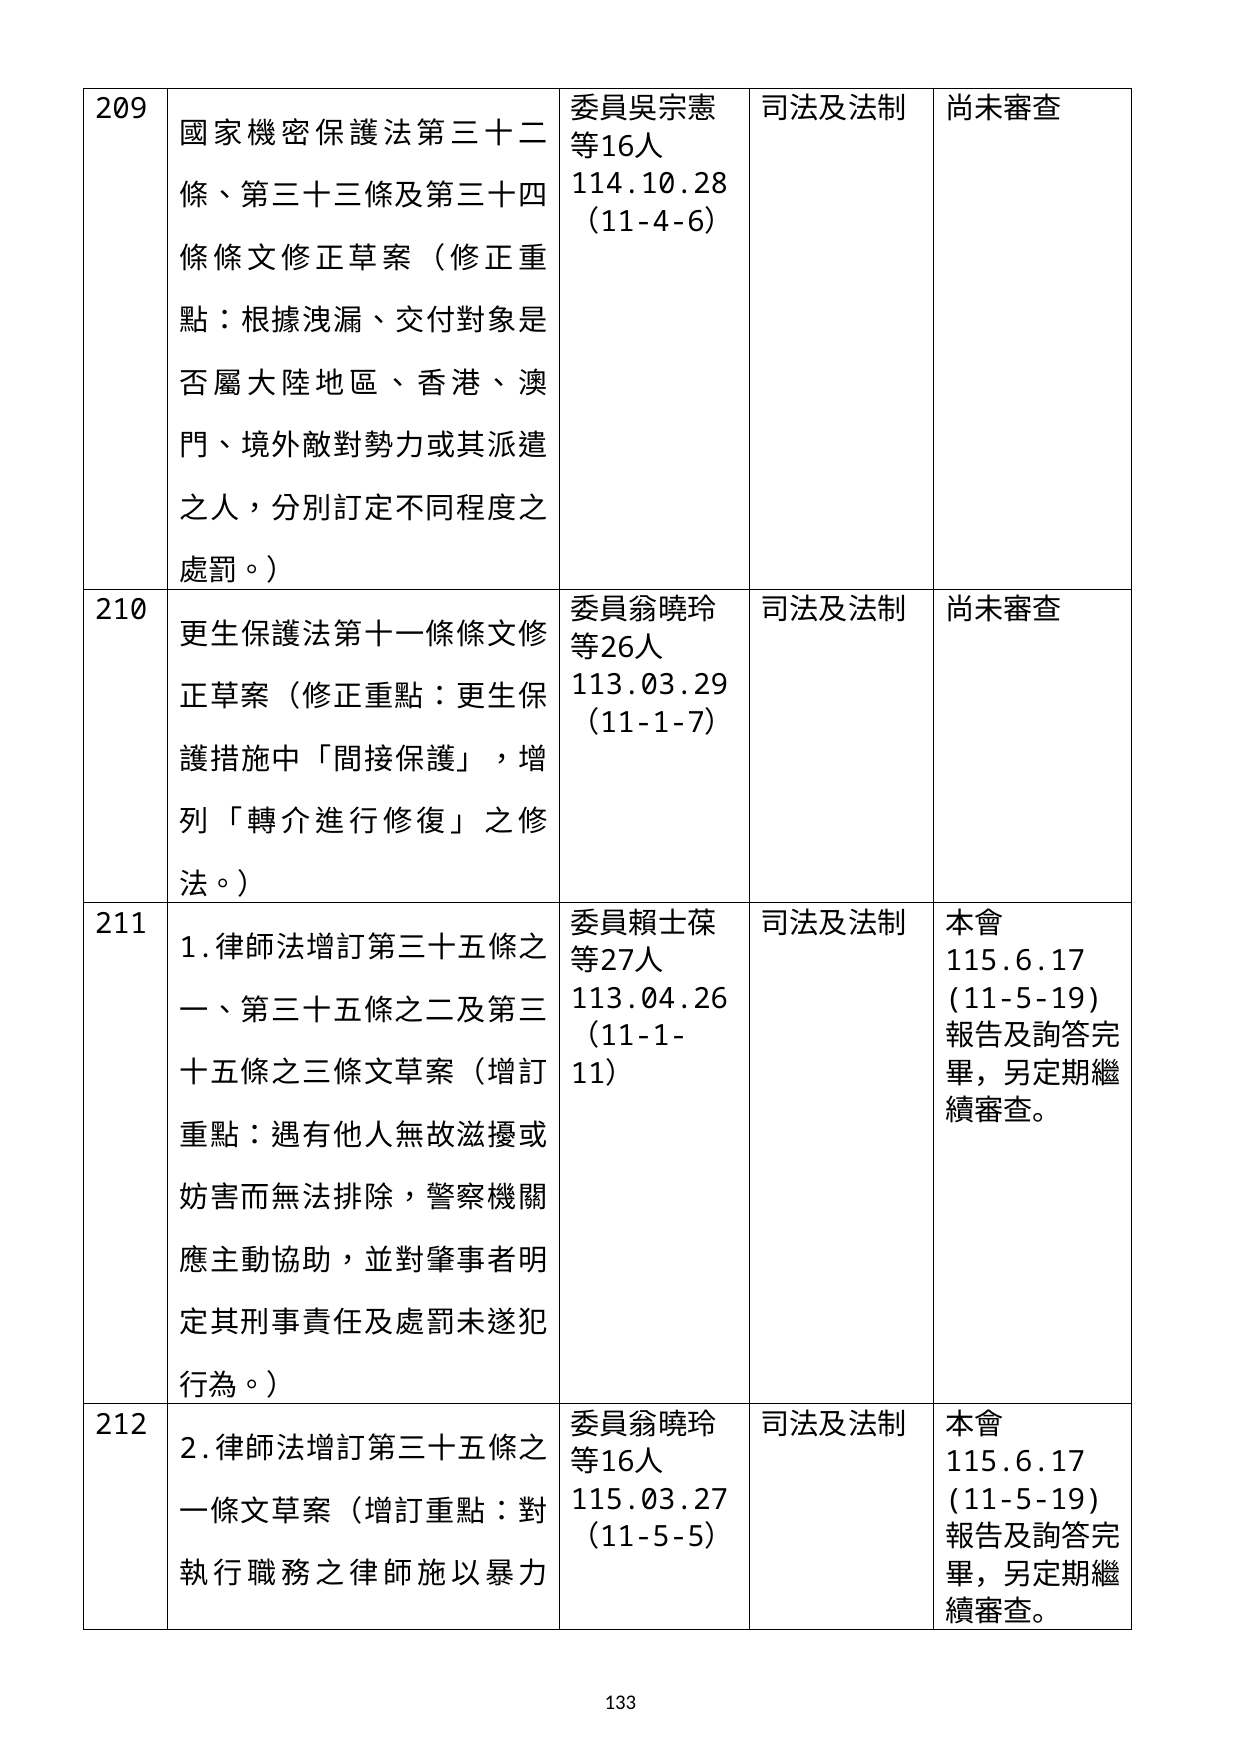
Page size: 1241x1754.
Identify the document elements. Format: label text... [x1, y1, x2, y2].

table_cell 本會 115.6.17 (11-5-19)報告及詢答完畢，另定期繼續審查。 [934, 1404, 1131, 1629]
table_cell 委員翁曉玲 等26人 113.03.29 （11-1-7） [560, 590, 749, 902]
table_cell 更生保護法第十一條條文修正草案（修正重點：更生保護措施中「間接保護」，增列「轉介進行修復」之修法。） [168, 590, 559, 902]
table_cell 212 [84, 1404, 167, 1629]
table_cell 司法及法制 [750, 1404, 933, 1629]
table_cell 1.律師法增訂第三十五條之一、第三十五條之二及第三十五條之三條文草案（增訂重點：遇有他人無故滋擾或妨害而無法排除，警察機關應主動協助，並對肇事者明定其刑事責任及處罰未遂犯行為。） [168, 903, 559, 1403]
table_cell 2.律師法增訂第三十五條之一條文草案（增訂重點：對執行職務之律師施以暴力 [168, 1404, 559, 1629]
table_cell 本會 115.6.17 (11-5-19)報告及詢答完畢，另定期繼續審查。 [934, 903, 1131, 1403]
table_cell 司法及法制 [750, 89, 933, 589]
table_cell 委員賴士葆 等27人 113.04.26 （11-1-11） [560, 903, 749, 1403]
table_cell 尚未審查 [934, 590, 1131, 902]
table_cell 司法及法制 [750, 903, 933, 1403]
table_cell 209 [84, 89, 167, 589]
table_cell 委員翁曉玲 等16人 115.03.27 （11-5-5） [560, 1404, 749, 1629]
table_cell 210 [84, 590, 167, 902]
table_cell 尚未審查 [934, 89, 1131, 589]
table_cell 委員吳宗憲 等16人 114.10.28 （11-4-6） [560, 89, 749, 589]
table_cell 司法及法制 [750, 590, 933, 902]
table_cell 國家機密保護法第三十二條、第三十三條及第三十四條條文修正草案（修正重點：根據洩漏、交付對象是否屬大陸地區、香港、澳門、境外敵對勢力或其派遣之人，分別訂定不同程度之處罰。） [168, 89, 559, 589]
table_cell 211 [84, 903, 167, 1403]
